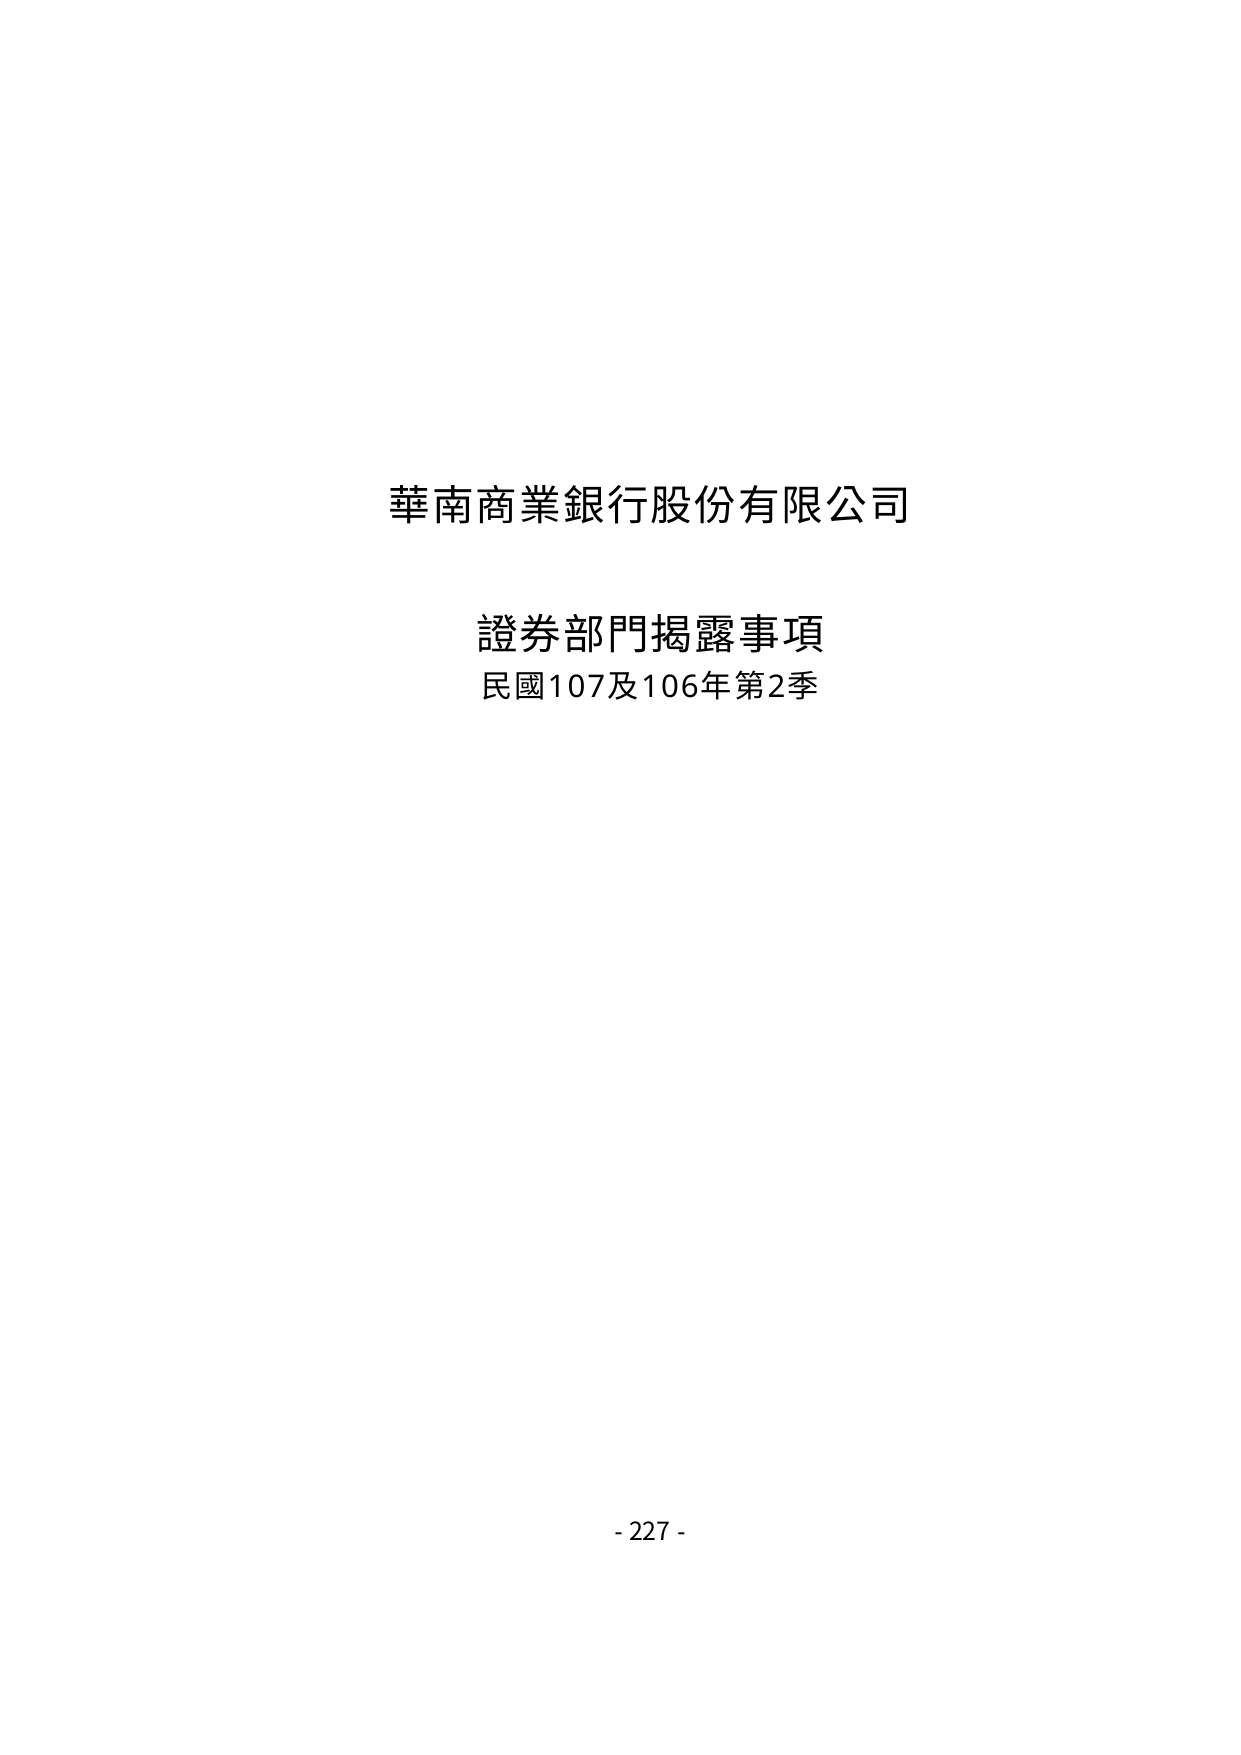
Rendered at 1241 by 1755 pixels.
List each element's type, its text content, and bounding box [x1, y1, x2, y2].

text 民國107及106年第2季 [354, 661, 945, 707]
text 華南商業銀行股份有限公司 [354, 472, 945, 533]
text 證券部門揭露事項 [354, 601, 945, 661]
